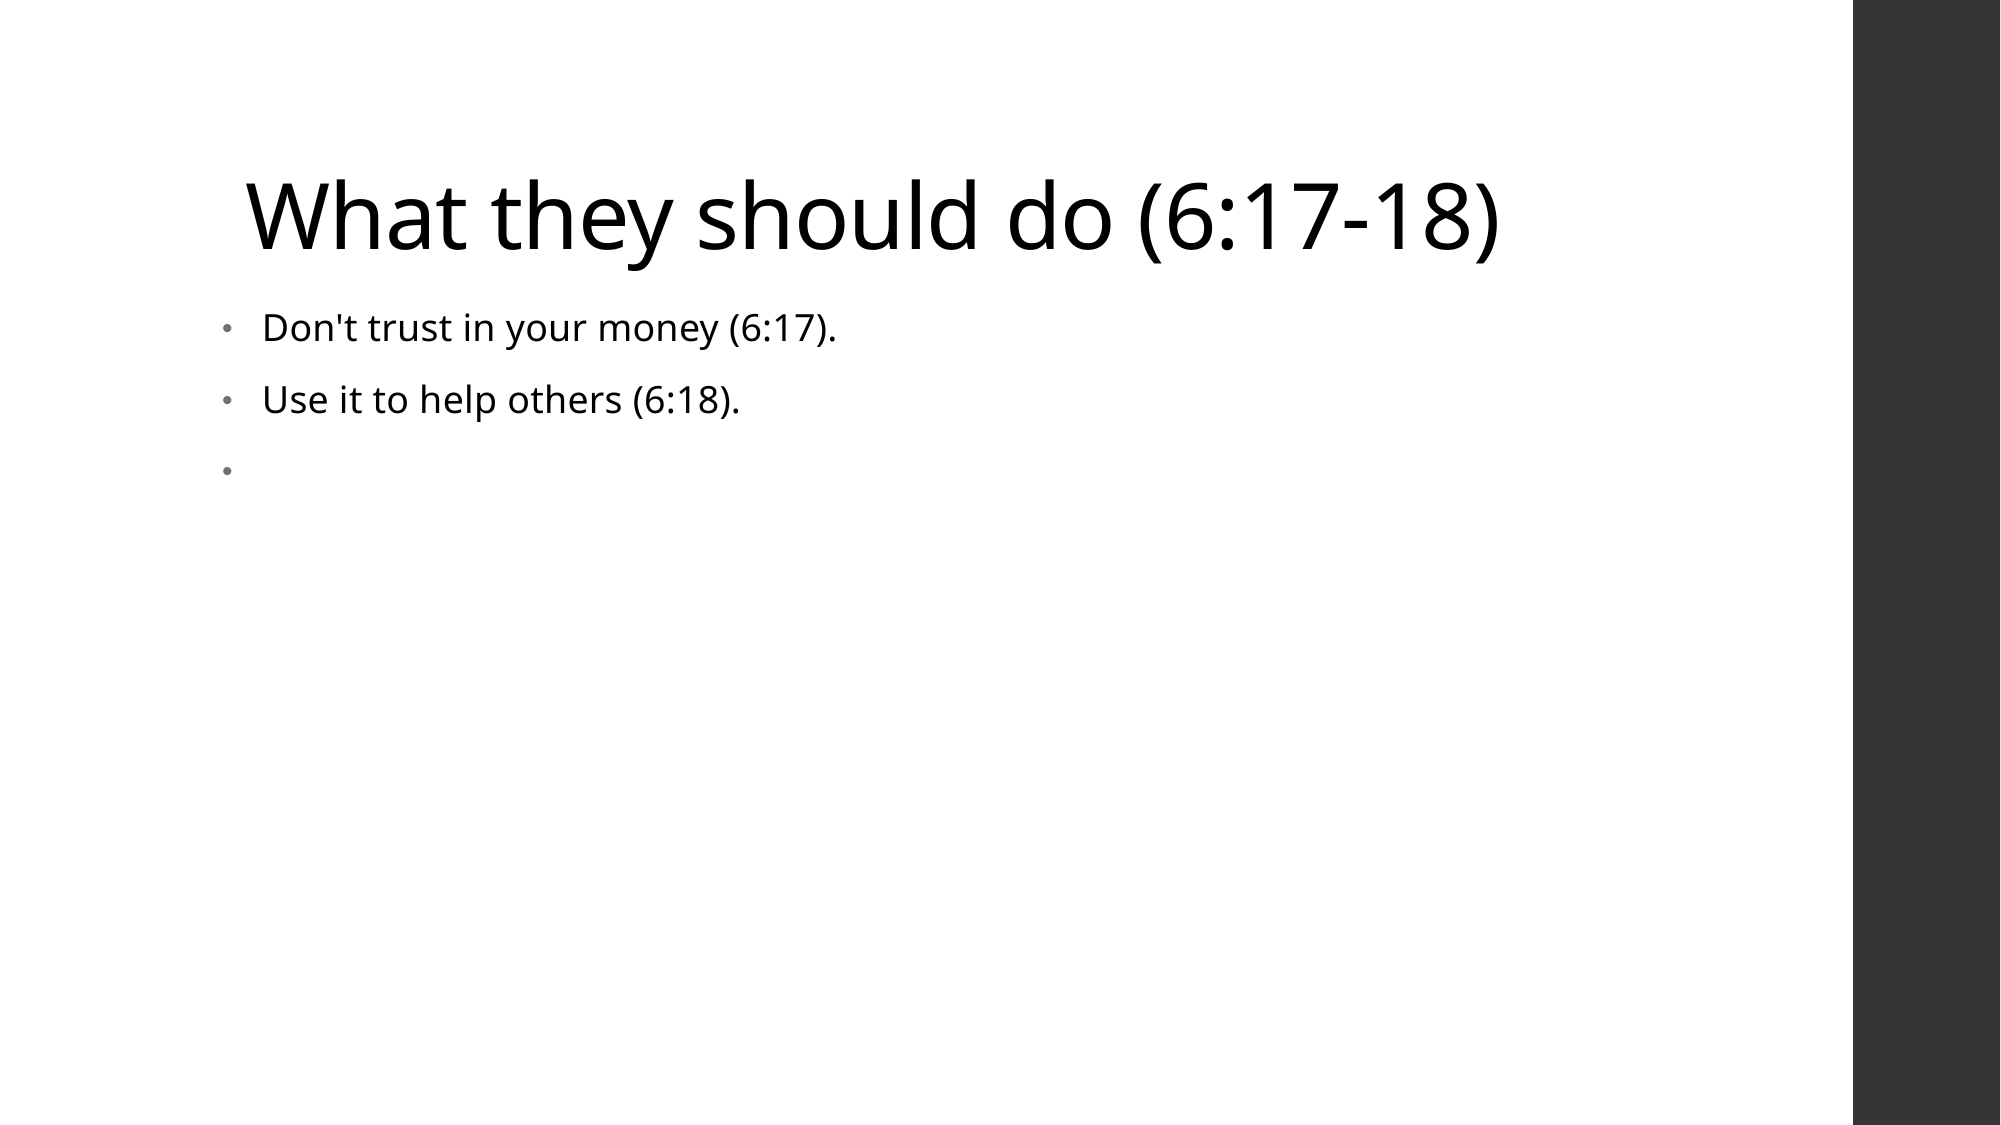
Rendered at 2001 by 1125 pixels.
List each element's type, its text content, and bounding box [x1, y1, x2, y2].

list Don't trust in your money (6:17). Use it to help others (6:18). [206, 299, 1617, 1014]
title What they should do (6:17-18) [206, 60, 1797, 278]
